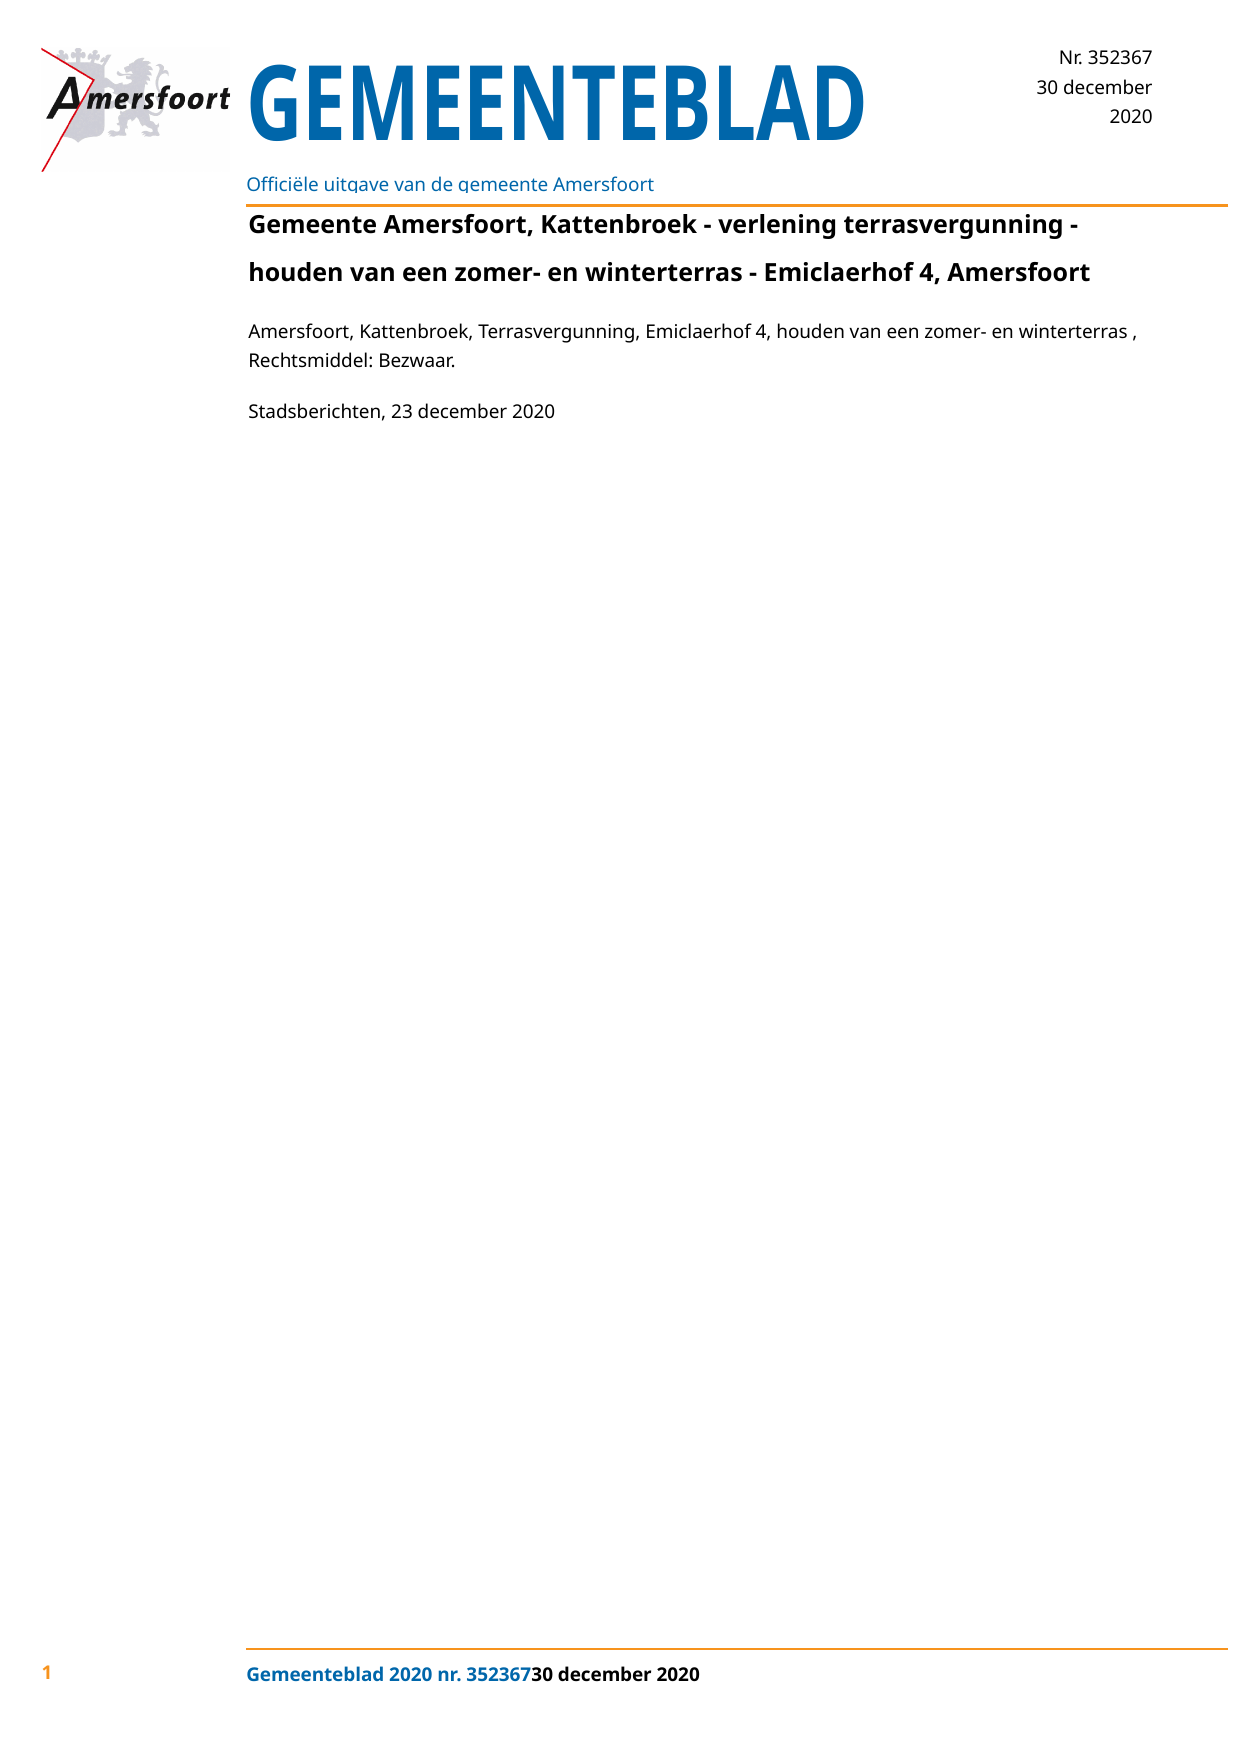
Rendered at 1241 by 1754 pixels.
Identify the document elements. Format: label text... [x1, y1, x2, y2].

picture [41, 47, 231, 172]
text Amersfoort, Kattenbroek, Terrasvergunning, Emiclaerhof 4, houden van een zomer- en winterterras , Rechtsmiddel: Bezwaar. [248, 318, 1152, 373]
text Stadsberichten, 23 december 2020 [248, 398, 1152, 424]
text Gemeente Amersfoort, Kattenbroek - verlening terrasvergunning - houden van een zomer- en winterterras - Emiclaerhof 4, Amersfoort [248, 207, 1152, 288]
